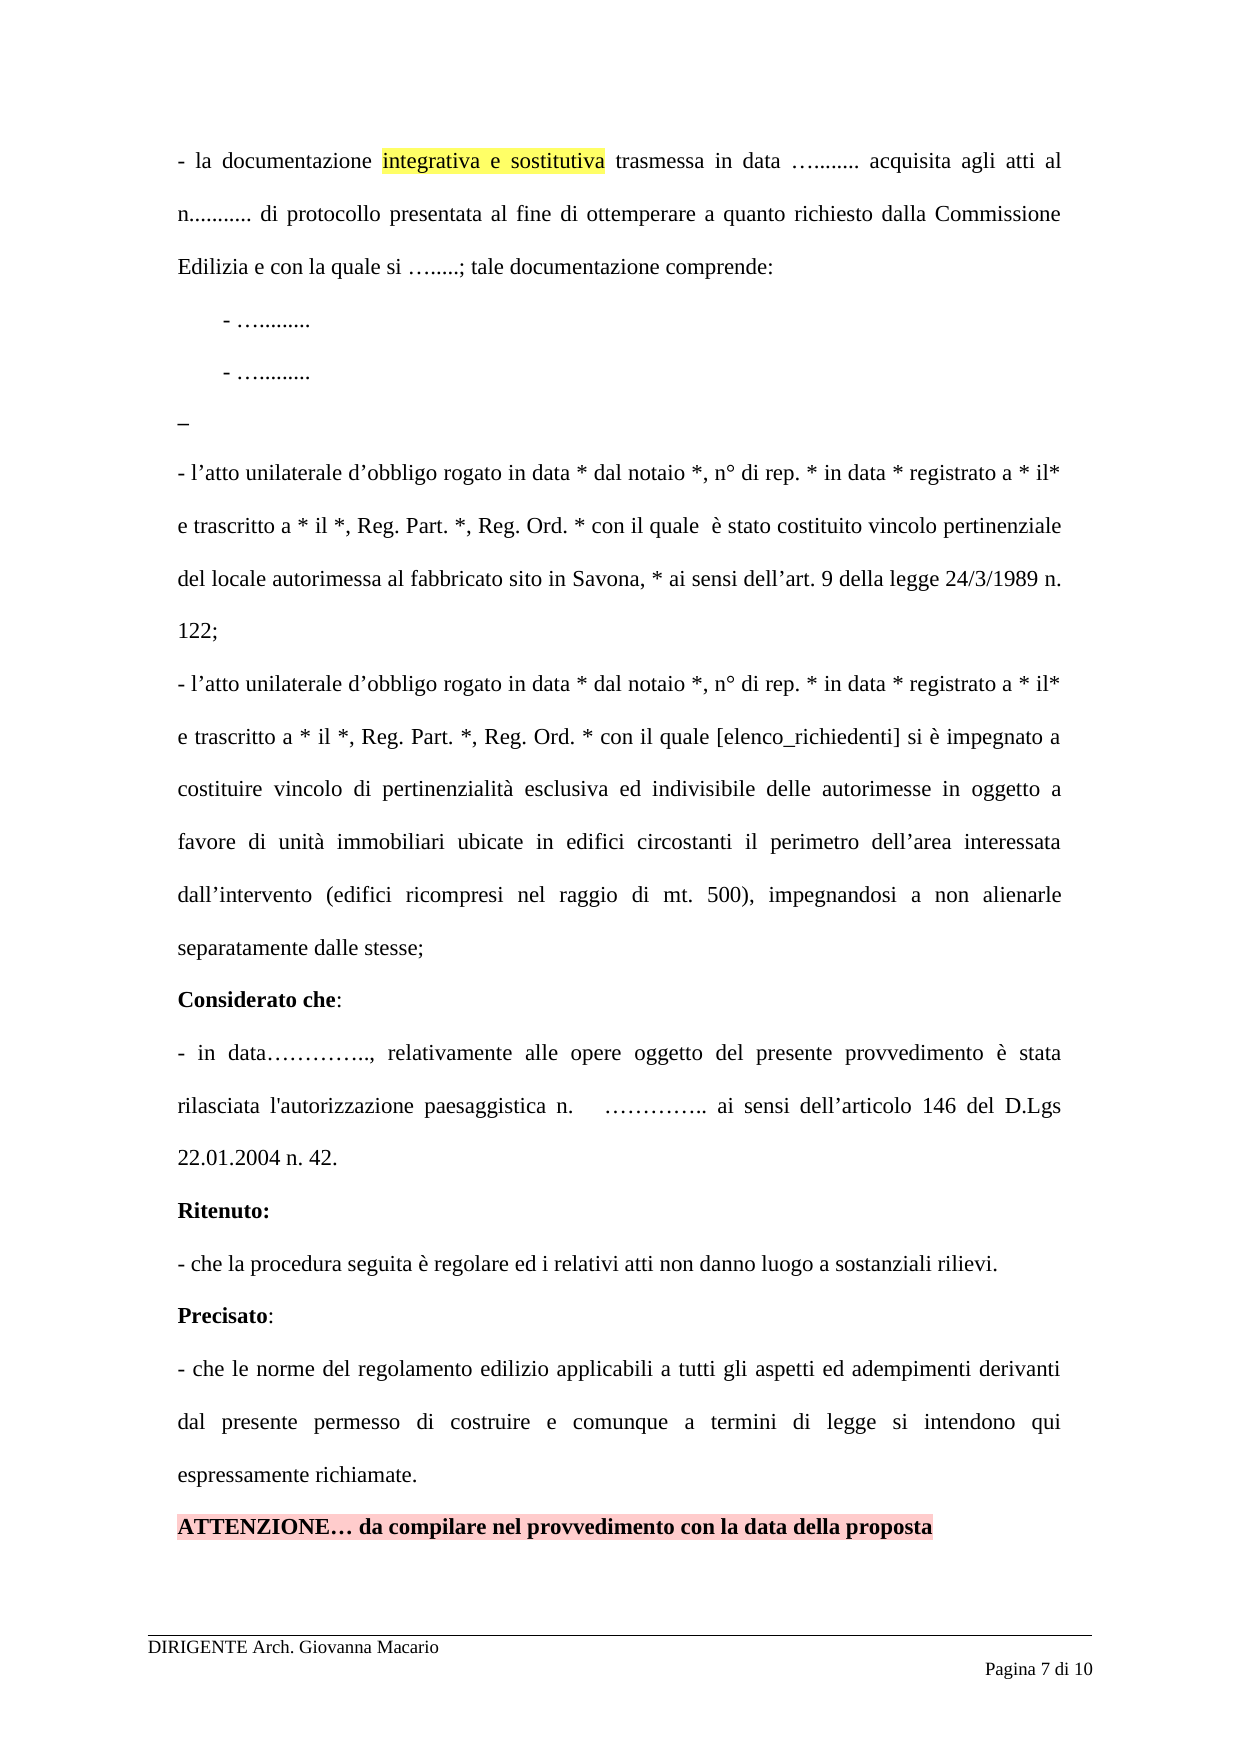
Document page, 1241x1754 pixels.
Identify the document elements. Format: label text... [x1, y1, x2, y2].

text - l’atto unilaterale d’obbligo rogato in data * dal notaio *, n° di rep. * in data * registrato a * il* e trascritto a * il *, Reg. Part. *, Reg. Ord. * con il quale è stato costituito vincolo pertinenziale del locale autorimessa al fabbricato sito in Savona, * ai sensi dell’art. 9 della legge 24/3/1989 n. 122; [177, 459, 1063, 644]
text - che la procedura seguita è regolare ed i relativi atti non danno luogo a sostanziali rilievi. [177, 1250, 1063, 1276]
text Ritenuto: [177, 1197, 1063, 1223]
list - …......... [185, 358, 1092, 385]
text Considerato che: [177, 986, 1063, 1013]
list ATTENZIONE… da compilare nel provvedimento con la data della proposta [177, 1513, 1063, 1540]
text Precisato: [177, 1303, 1063, 1329]
list - la documentazione integrativa e sostitutiva trasmessa in data …........ acquisita agli atti al n........... di protocollo presentata al fine di ottemperare a quanto richiesto dalla Commissione Edilizia e con la quale si ….....; tale documentazione comprende: [177, 148, 1063, 279]
list - …......... [185, 306, 1092, 332]
text - l’atto unilaterale d’obbligo rogato in data * dal notaio *, n° di rep. * in data * registrato a * il* e trascritto a * il *, Reg. Part. *, Reg. Ord. * con il quale [elenco_richiedenti] si è impegnato a costituire vincolo di pertinenzialità esclusiva ed indivisibile delle autorimesse in oggetto a favore di unità immobiliari ubicate in edifici circostanti il perimetro dell’area interessata dall’intervento (edifici ricompresi nel raggio di mt. 500), impegnandosi a non alienarle separatamente dalle stesse; [177, 670, 1063, 960]
text - in data………….., relativamente alle opere oggetto del presente provvedimento è stata rilasciata l'autorizzazione paesaggistica n. ………….. ai sensi dell’articolo 146 del D.Lgs 22.01.2004 n. 42. [177, 1039, 1063, 1171]
list - che le norme del regolamento edilizio applicabili a tutti gli aspetti ed adempimenti derivanti dal presente permesso di costruire e comunque a termini di legge si intendono qui espressamente richiamate. [177, 1355, 1063, 1487]
